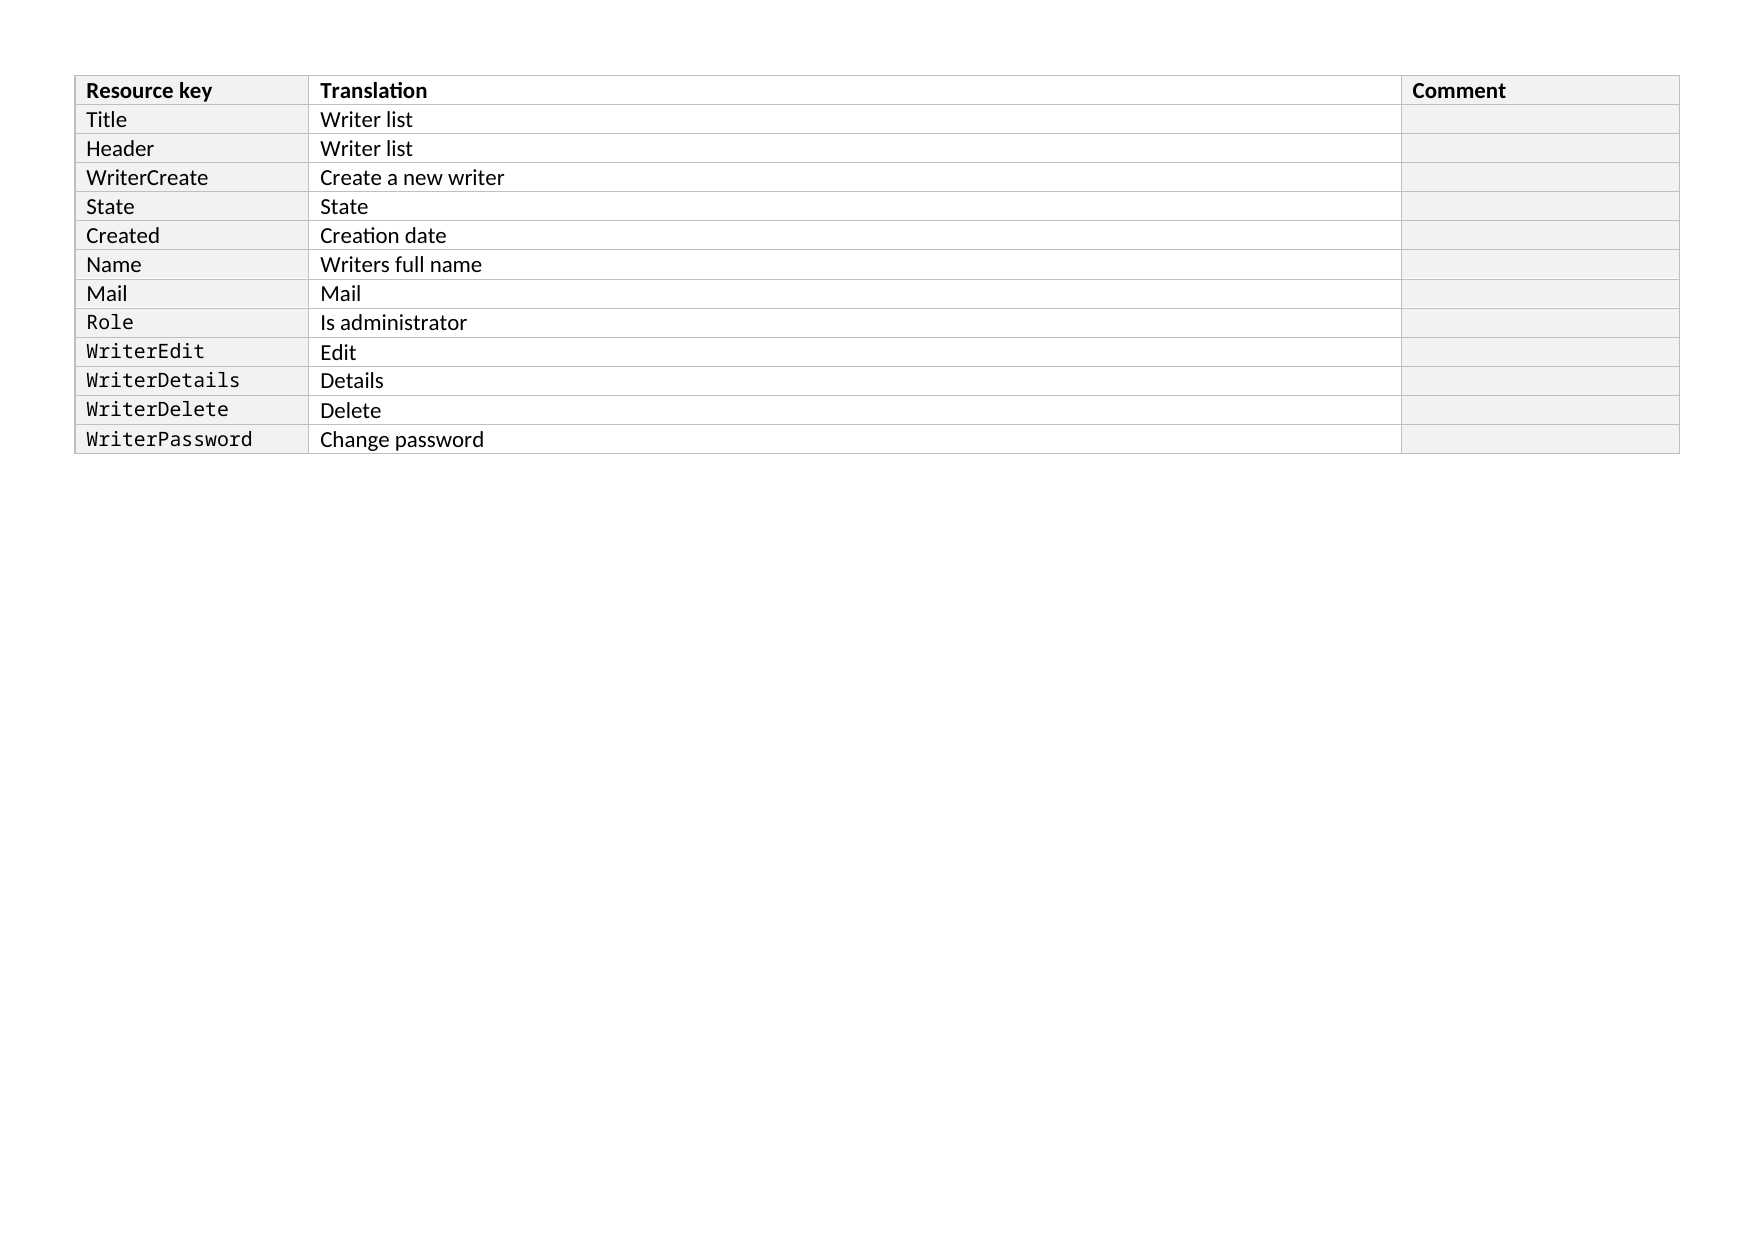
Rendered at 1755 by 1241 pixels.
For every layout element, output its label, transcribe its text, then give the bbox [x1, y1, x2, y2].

table_cell WriterDetails [76, 367, 308, 395]
table_cell [1402, 192, 1679, 220]
table_cell Title [76, 105, 308, 133]
table_cell [1402, 134, 1679, 162]
table_cell Mail [309, 280, 1401, 307]
table_cell WriterDelete [76, 396, 308, 424]
table_cell WriterCreate [76, 163, 308, 191]
table_header Translation [309, 76, 1401, 104]
table_cell [1402, 280, 1679, 307]
table_cell Writer list [309, 105, 1401, 133]
table_cell State [76, 192, 308, 220]
table_cell Created [76, 221, 308, 249]
table_cell State [309, 192, 1401, 220]
table_cell Change password [309, 425, 1401, 453]
table_cell Writer list [309, 134, 1401, 162]
table_cell [1402, 221, 1679, 249]
table_cell Delete [309, 396, 1401, 424]
table_cell [1402, 250, 1679, 278]
table_cell Details [309, 367, 1401, 395]
table_cell Name [76, 250, 308, 278]
table_cell Mail [76, 280, 308, 307]
table_cell WriterEdit [76, 338, 308, 366]
table_cell Create a new writer [309, 163, 1401, 191]
table_cell [1402, 163, 1679, 191]
table_cell [1402, 367, 1679, 395]
table_cell Role [76, 309, 308, 337]
table_cell [1402, 425, 1679, 453]
table_cell [1402, 309, 1679, 337]
table_cell [1402, 396, 1679, 424]
table_cell [1402, 338, 1679, 366]
table_cell Header [76, 134, 308, 162]
table_cell [1402, 105, 1679, 133]
table_cell Writers full name [309, 250, 1401, 278]
table_header Resource key [76, 76, 308, 104]
table_cell Is administrator [309, 309, 1401, 337]
table_header Comment [1402, 76, 1679, 104]
table_cell Creation date [309, 221, 1401, 249]
table_cell WriterPassword [76, 425, 308, 453]
table_cell Edit [309, 338, 1401, 366]
